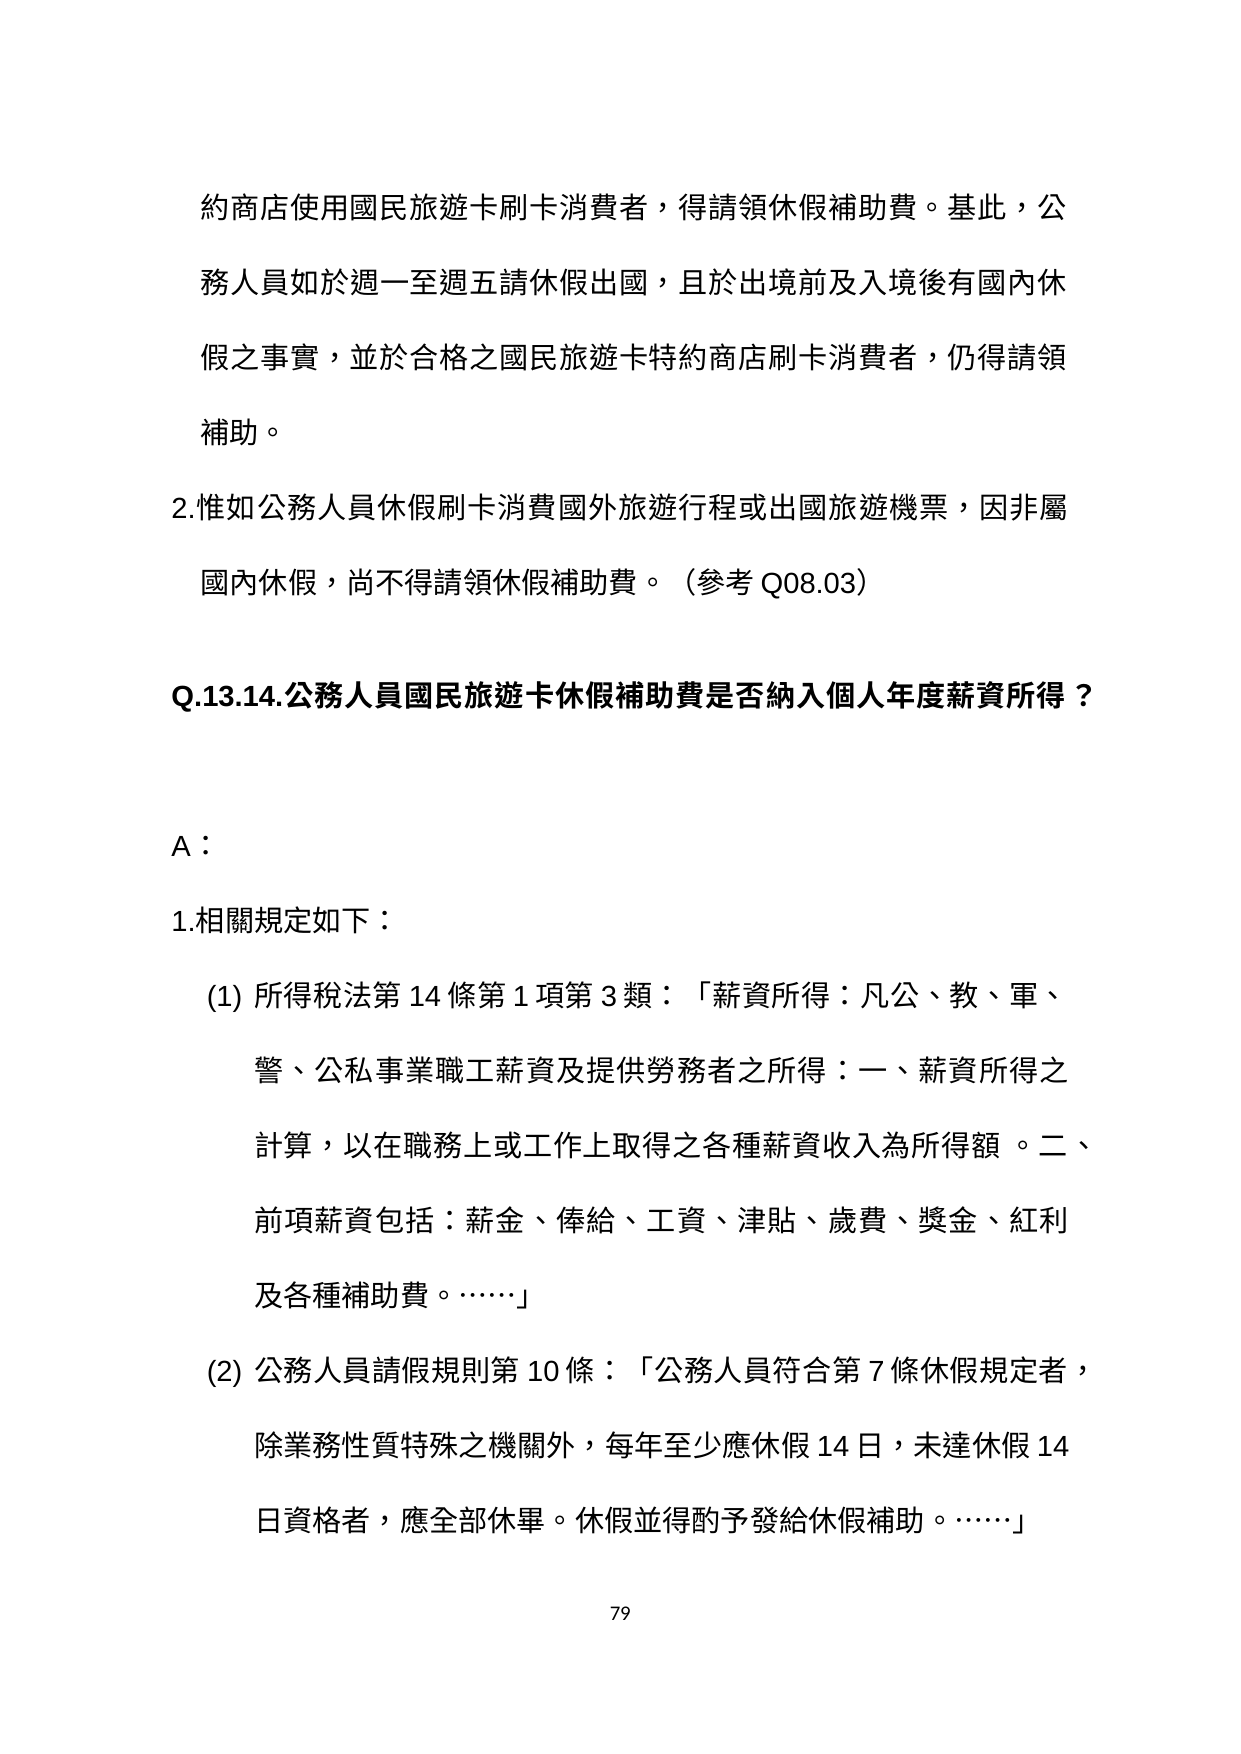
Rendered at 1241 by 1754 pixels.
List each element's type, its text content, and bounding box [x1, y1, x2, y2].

list 公務人員請假規則第10條：「公務人員符合第7條休假規定者，除業務性質特殊之機關外，每年至少應休假14日，未達休假14日資格者，應全部休畢。休假並得酌予發給休假補助。……」 [207, 1325, 1069, 1550]
text 1.相關規定如下： [171, 875, 1069, 950]
list 所得稅法第14條第1項第3類：「薪資所得：凡公、教、軍、警、公私事業職工薪資及提供勞務者之所得：一、薪資所得之計算，以在職務上或工作上取得之各種薪資收入為所得額 。二、前項薪資包括：薪金、俸給、工資、津貼、歲費、獎金、紅利及各種補助費。……」 [207, 950, 1069, 1325]
subtitle Q.13.14.公務人員國民旅遊卡休假補助費是否納入個人年度薪資所得？ [171, 650, 1069, 800]
text A： [171, 800, 1069, 875]
text 約商店使用國民旅遊卡刷卡消費者，得請領休假補助費。基此，公務人員如於週一至週五請休假出國，且於出境前及入境後有國內休假之事實，並於合格之國民旅遊卡特約商店刷卡消費者，仍得請領補助。 [171, 162, 1069, 462]
text 2.惟如公務人員休假刷卡消費國外旅遊行程或出國旅遊機票，因非屬國內休假，尚不得請領休假補助費。（參考Q08.03） [171, 462, 1069, 612]
